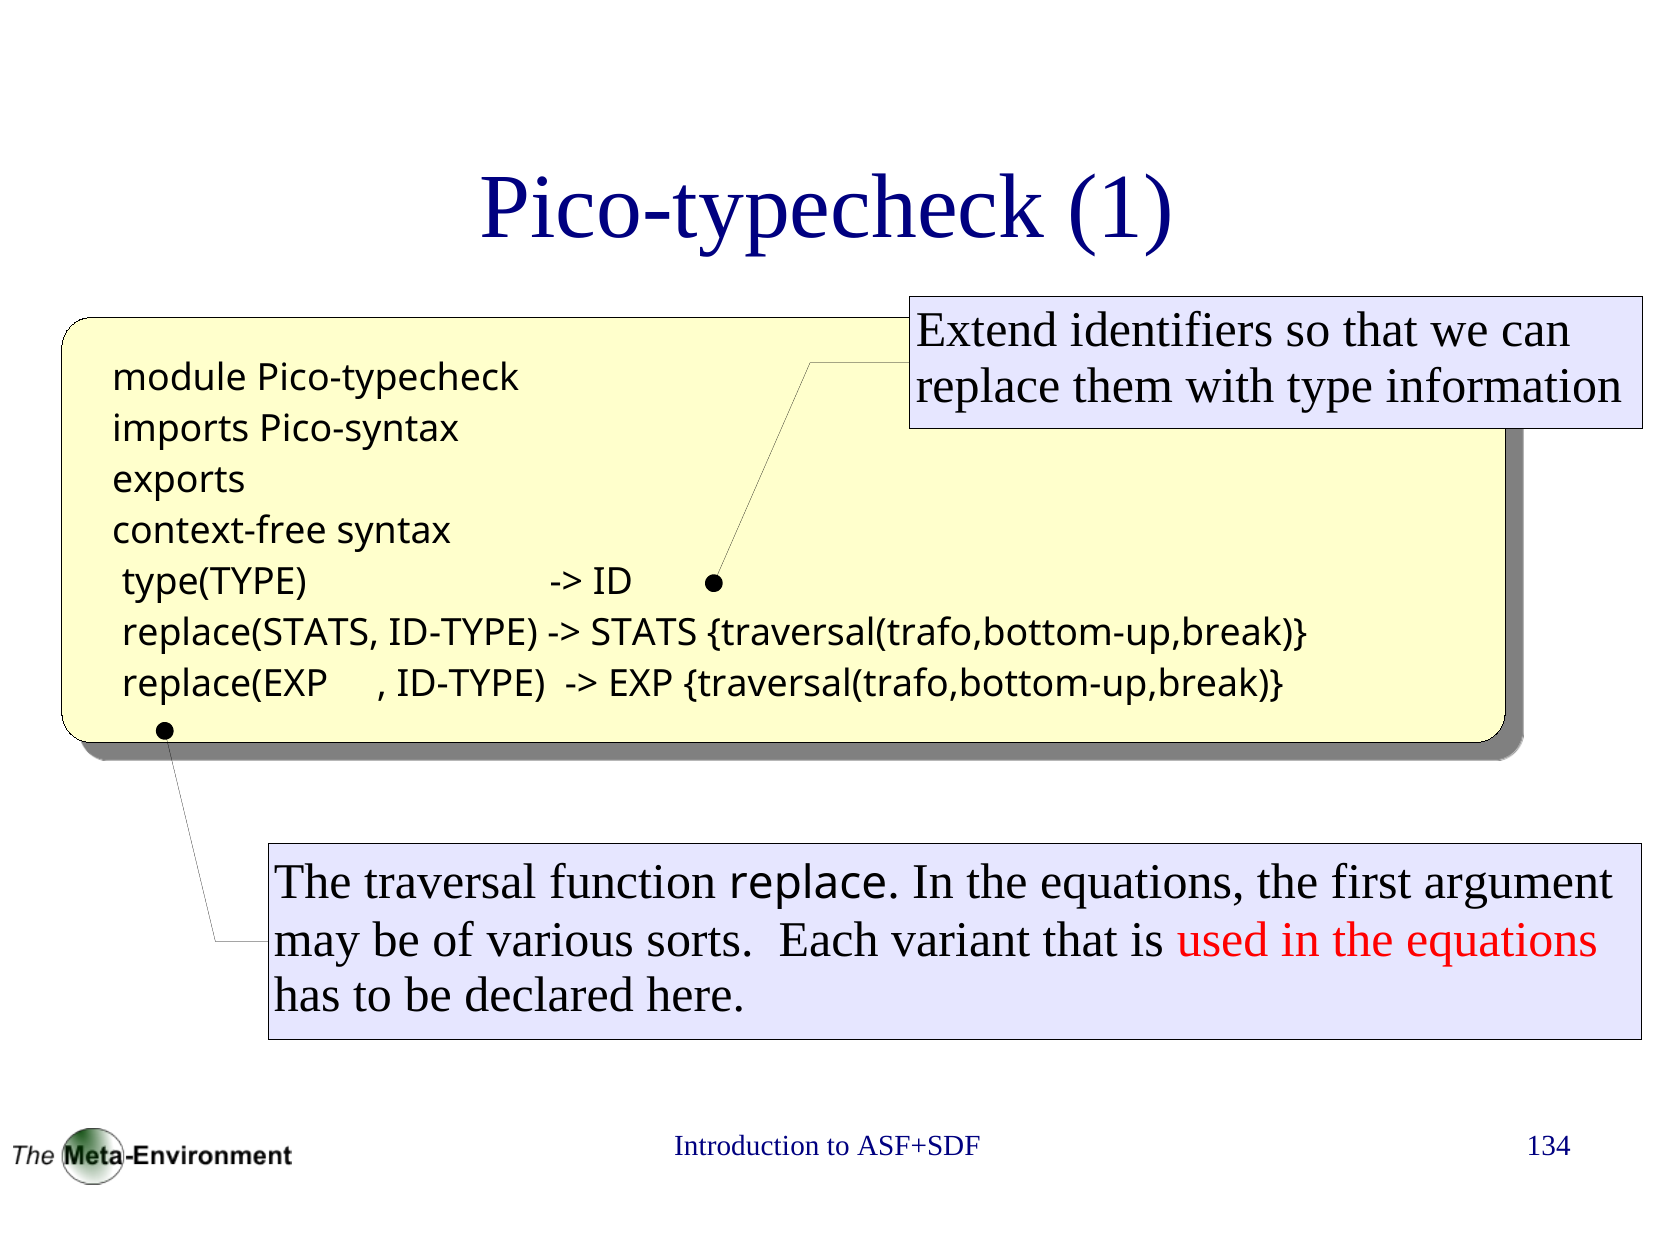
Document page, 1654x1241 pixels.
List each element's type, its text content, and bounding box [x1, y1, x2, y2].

text_box [61, 317, 909, 743]
text_box module Pico-typecheck imports Pico-syntax exports context-free syntax type(TYPE) -> ID replace(STATS, ID-TYPE) -> STATS {traversal(trafo,bottom-up,break)} replace(EXP , ID-TYPE) -> EXP {traversal(trafo,bottom-up,break)} [97, 343, 1643, 779]
title Pico-typecheck (1) [121, 102, 1534, 311]
picture [13, 1128, 292, 1185]
text_box The traversal function replace. In the equations, the first argument may be of various sorts. Each variant that is used in the equations has to be declared here. [268, 843, 1642, 1040]
text_box Extend identifiers so that we can replace them with type information [909, 296, 1643, 429]
